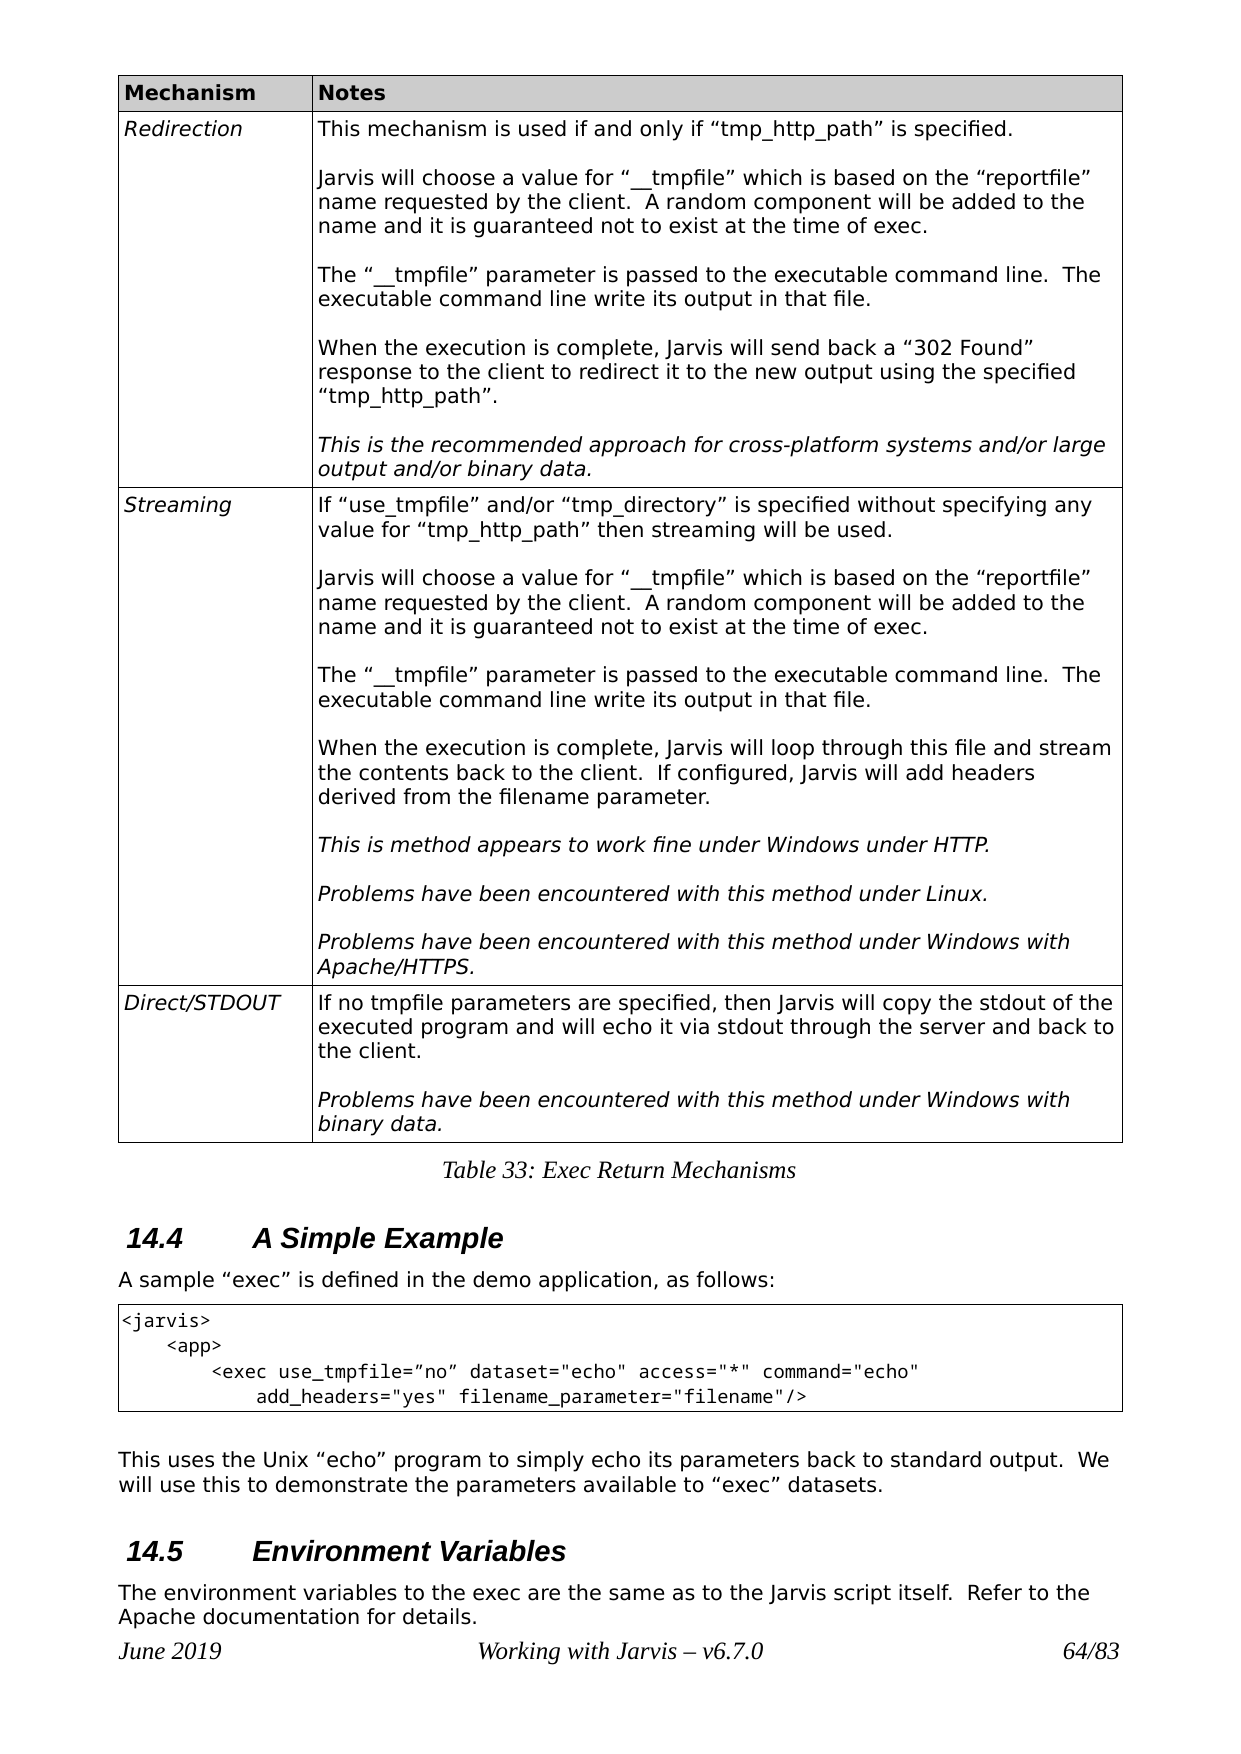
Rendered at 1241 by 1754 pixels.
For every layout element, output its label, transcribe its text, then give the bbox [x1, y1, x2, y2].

table_cell Streaming [119, 488, 312, 985]
table_header Notes [313, 76, 1122, 111]
table_header Mechanism [119, 76, 312, 111]
table_cell If “use_tmpfile” and/or “tmp_directory” is specified without specifying any value for “tmp_http_path” then streaming will be used. Jarvis will choose a value for “__tmpfile” which is based on the “reportfile” name requested by the client. A random component will be added to the name and it is guaranteed not to exist at the time of exec. The “__tmpfile” parameter is passed to the executable command line. The executable command line write its output in that file. When the execution is complete, Jarvis will loop through this file and stream the contents back to the client. If configured, Jarvis will add headers derived from the filename parameter. This is method appears to work fine under Windows under HTTP. Problems have been encountered with this method under Linux. Problems have been encountered with this method under Windows with Apache/HTTPS. [313, 488, 1122, 985]
table_cell This mechanism is used if and only if “tmp_http_path” is specified. Jarvis will choose a value for “__tmpfile” which is based on the “reportfile” name requested by the client. A random component will be added to the name and it is guaranteed not to exist at the time of exec. The “__tmpfile” parameter is passed to the executable command line. The executable command line write its output in that file. When the execution is complete, Jarvis will send back a “302 Found” response to the client to redirect it to the new output using the specified “tmp_http_path”. This is the recommended approach for cross-platform systems and/or large output and/or binary data. [313, 112, 1122, 487]
table_cell If no tmpfile parameters are specified, then Jarvis will copy the stdout of the executed program and will echo it via stdout through the server and back to the client. Problems have been encountered with this method under Windows with binary data. [313, 986, 1122, 1142]
subtitle Environment Variables [118, 1534, 1122, 1568]
text <app> [119, 1330, 1122, 1355]
text add_headers="yes" filename_parameter="filename"/> [119, 1381, 1122, 1411]
text Table 33: Exec Return Mechanisms [118, 1155, 1122, 1184]
table_cell Direct/STDOUT [119, 986, 312, 1142]
text The environment variables to the exec are the same as to the Jarvis script itself. Refer to the Apache documentation for details. [118, 1581, 1122, 1629]
text <exec use_tmpfile=”no” dataset="echo" access="*" command="echo" [119, 1355, 1122, 1381]
text This uses the Unix “echo” program to simply echo its parameters back to standard output. We will use this to demonstrate the parameters available to “exec” datasets. [118, 1448, 1122, 1497]
table_cell Redirection [119, 112, 312, 487]
text A sample “exec” is defined in the demo application, as follows: [118, 1268, 1122, 1292]
subtitle A Simple Example [118, 1222, 1122, 1255]
text <jarvis> [119, 1305, 1122, 1330]
